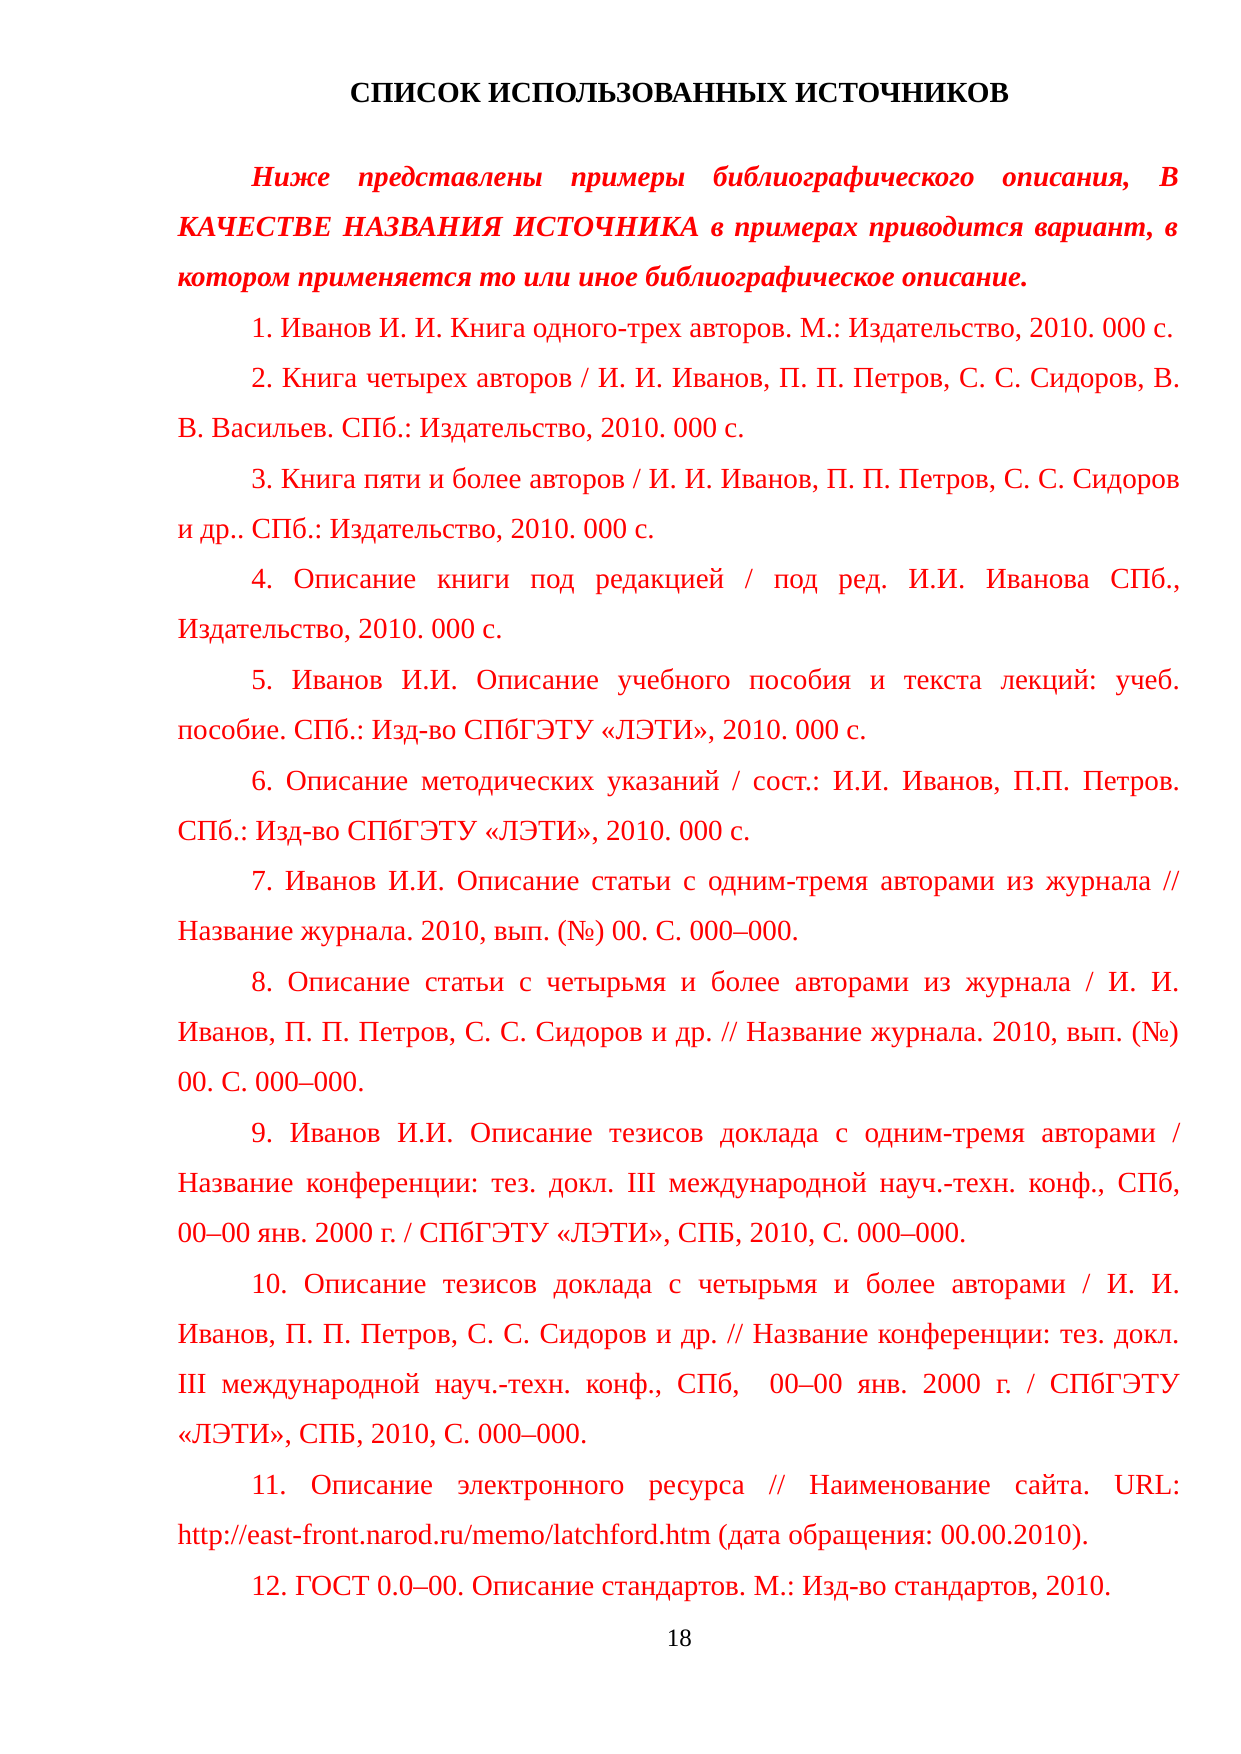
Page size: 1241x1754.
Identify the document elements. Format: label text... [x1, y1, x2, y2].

text 4. Описание книги под редакцией / под ред. И.И. Иванова СПб., Издательство, 2010. 000 с. [177, 561, 1181, 645]
text 6. Описание методических указаний / сост.: И.И. Иванов, П.П. Петров. СПб.: Изд-во СПбГЭТУ «ЛЭТИ», 2010. 000 с. [177, 763, 1181, 846]
text Ниже представлены примеры библиографического описания, В качестве названия источника в примерах приводится вариант, в котором применяется то или иное библиографическое описание. [177, 159, 1181, 293]
text список использованных источников [177, 75, 1181, 108]
text 9. Иванов И.И. Описание тезисов доклада с одним-тремя авторами / Название конференции: тез. докл. III международной науч.-техн. конф., СПб, 00–00 янв. 2000 г. / СПбГЭТУ «ЛЭТИ», СПБ, 2010, С. 000–000. [177, 1115, 1181, 1249]
text 10. Описание тезисов доклада с четырьмя и более авторами / И. И. Иванов, П. П. Петров, С. С. Сидоров и др. // Название конференции: тез. докл. III международной науч.-техн. конф., СПб, 00–00 янв. 2000 г. / СПбГЭТУ «ЛЭТИ», СПБ, 2010, С. 000–000. [177, 1266, 1181, 1450]
text 1. Иванов И. И. Книга одного-трех авторов. М.: Издательство, 2010. 000 с. [177, 310, 1181, 343]
text 5. Иванов И.И. Описание учебного пособия и текста лекций: учеб. пособие. СПб.: Изд-во СПбГЭТУ «ЛЭТИ», 2010. 000 с. [177, 662, 1181, 746]
text 12. ГОСТ 0.0–00. Описание стандартов. М.: Изд-во стандартов, 2010. [177, 1568, 1181, 1601]
text 8. Описание статьи с четырьмя и более авторами из журнала / И. И. Иванов, П. П. Петров, С. С. Сидоров и др. // Название журнала. 2010, вып. (№) 00. С. 000–000. [177, 964, 1181, 1098]
text 2. Книга четырех авторов / И. И. Иванов, П. П. Петров, С. С. Сидоров, В. В. Васильев. СПб.: Издательство, 2010. 000 с. [177, 360, 1181, 444]
text 3. Книга пяти и более авторов / И. И. Иванов, П. П. Петров, С. С. Сидоров и др.. СПб.: Издательство, 2010. 000 с. [177, 461, 1181, 544]
text 11. Описание электронного ресурса // Наименование сайта. URL: http://east-front.narod.ru/memo/latchford.htm (дата обращения: 00.00.2010). [177, 1467, 1181, 1551]
text 7. Иванов И.И. Описание статьи с одним-тремя авторами из журнала // Название журнала. 2010, вып. (№) 00. С. 000–000. [177, 863, 1181, 947]
